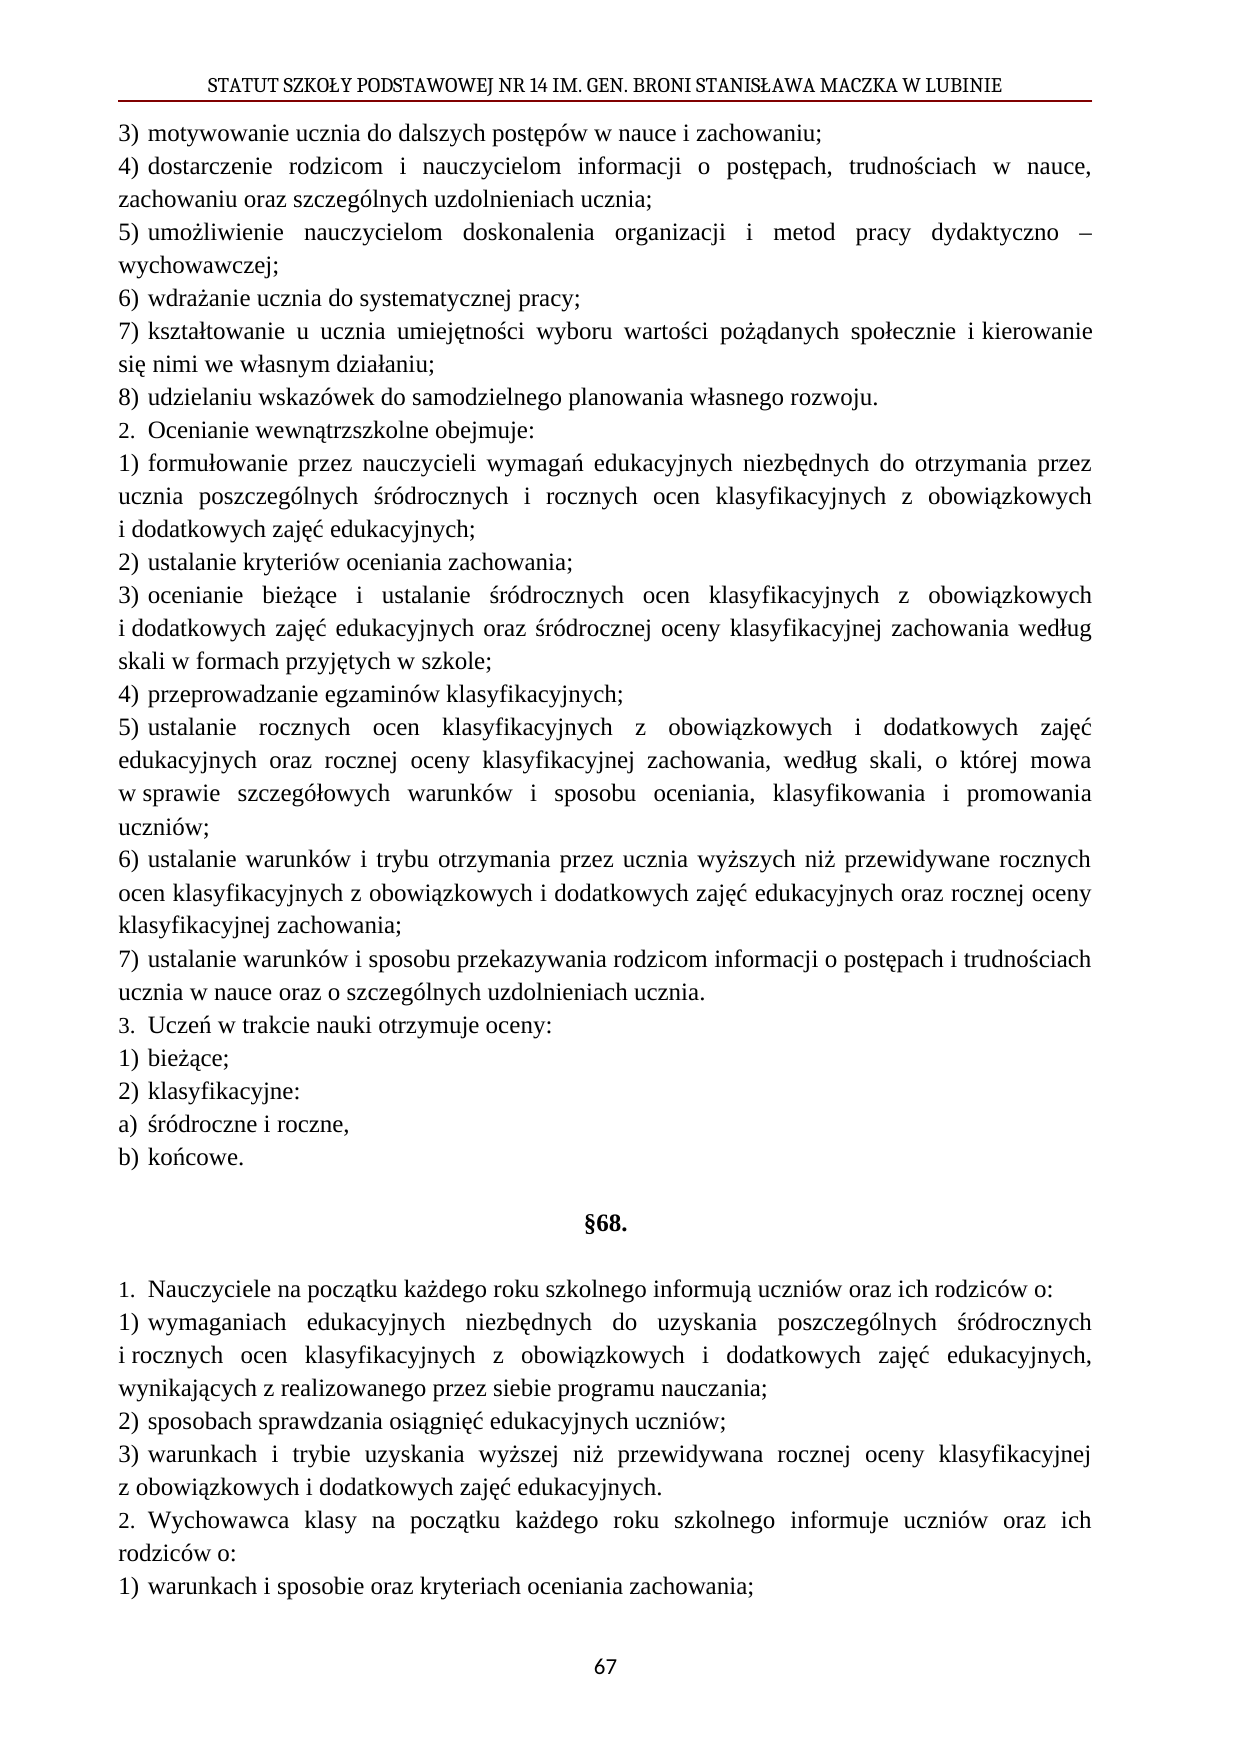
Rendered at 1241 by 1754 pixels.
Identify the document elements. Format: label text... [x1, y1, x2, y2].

list bieżące; [118, 1043, 1092, 1071]
list Nauczyciele na początku każdego roku szkolnego informują uczniów oraz ich rodziców o: [118, 1274, 1092, 1303]
list dostarczenie rodzicom i nauczycielom informacji o postępach, trudnościach w nauce, zachowaniu oraz szczególnych uzdolnieniach ucznia; [118, 151, 1092, 213]
list Uczeń w trakcie nauki otrzymuje oceny: [118, 1010, 1092, 1038]
list przeprowadzanie egzaminów klasyfikacyjnych; [118, 679, 1092, 708]
list kształtowanie u ucznia umiejętności wyboru wartości pożądanych społecznie i kierowanie się nimi we własnym działaniu; [118, 316, 1092, 378]
text §68. [118, 1208, 1092, 1237]
list umożliwienie nauczycielom doskonalenia organizacji i metod pracy dydaktyczno – wychowawczej; [118, 217, 1092, 279]
list ocenianie bieżące i ustalanie śródrocznych ocen klasyfikacyjnych z obowiązkowych i dodatkowych zajęć edukacyjnych oraz śródrocznej oceny klasyfikacyjnej zachowania według skali w formach przyjętych w szkole; [118, 580, 1092, 675]
list ustalanie kryteriów oceniania zachowania; [118, 547, 1092, 576]
list klasyfikacyjne: [118, 1076, 1092, 1104]
list wymaganiach edukacyjnych niezbędnych do uzyskania poszczególnych śródrocznych i rocznych ocen klasyfikacyjnych z obowiązkowych i dodatkowych zajęć edukacyjnych, wynikających z realizowanego przez siebie programu nauczania; [118, 1307, 1092, 1402]
list Wychowawca klasy na początku każdego roku szkolnego informuje uczniów oraz ich rodziców o: [118, 1505, 1092, 1567]
list ustalanie rocznych ocen klasyfikacyjnych z obowiązkowych i dodatkowych zajęć edukacyjnych oraz rocznej oceny klasyfikacyjnej zachowania, według skali, o której mowa w sprawie szczegółowych warunków i sposobu oceniania, klasyfikowania i promowania uczniów; [118, 712, 1092, 840]
list wdrażanie ucznia do systematycznej pracy; [118, 283, 1092, 312]
list warunkach i sposobie oraz kryteriach oceniania zachowania; [118, 1571, 1092, 1600]
list śródroczne i roczne, [118, 1109, 1092, 1137]
list sposobach sprawdzania osiągnięć edukacyjnych uczniów; [118, 1406, 1092, 1435]
list Ocenianie wewnątrzszkolne obejmuje: [118, 415, 1092, 444]
list ustalanie warunków i trybu otrzymania przez ucznia wyższych niż przewidywane rocznych ocen klasyfikacyjnych z obowiązkowych i dodatkowych zajęć edukacyjnych oraz rocznej oceny klasyfikacyjnej zachowania; [118, 844, 1092, 939]
list motywowanie ucznia do dalszych postępów w nauce i zachowaniu; [118, 118, 1092, 147]
list końcowe. [118, 1142, 1092, 1171]
list udzielaniu wskazówek do samodzielnego planowania własnego rozwoju. [118, 382, 1092, 411]
list formułowanie przez nauczycieli wymagań edukacyjnych niezbędnych do otrzymania przez ucznia poszczególnych śródrocznych i rocznych ocen klasyfikacyjnych z obowiązkowych i dodatkowych zajęć edukacyjnych; [118, 448, 1092, 543]
list ustalanie warunków i sposobu przekazywania rodzicom informacji o postępach i trudnościach ucznia w nauce oraz o szczególnych uzdolnieniach ucznia. [118, 944, 1092, 1005]
list warunkach i trybie uzyskania wyższej niż przewidywana rocznej oceny klasyfikacyjnej z obowiązkowych i dodatkowych zajęć edukacyjnych. [118, 1439, 1092, 1501]
